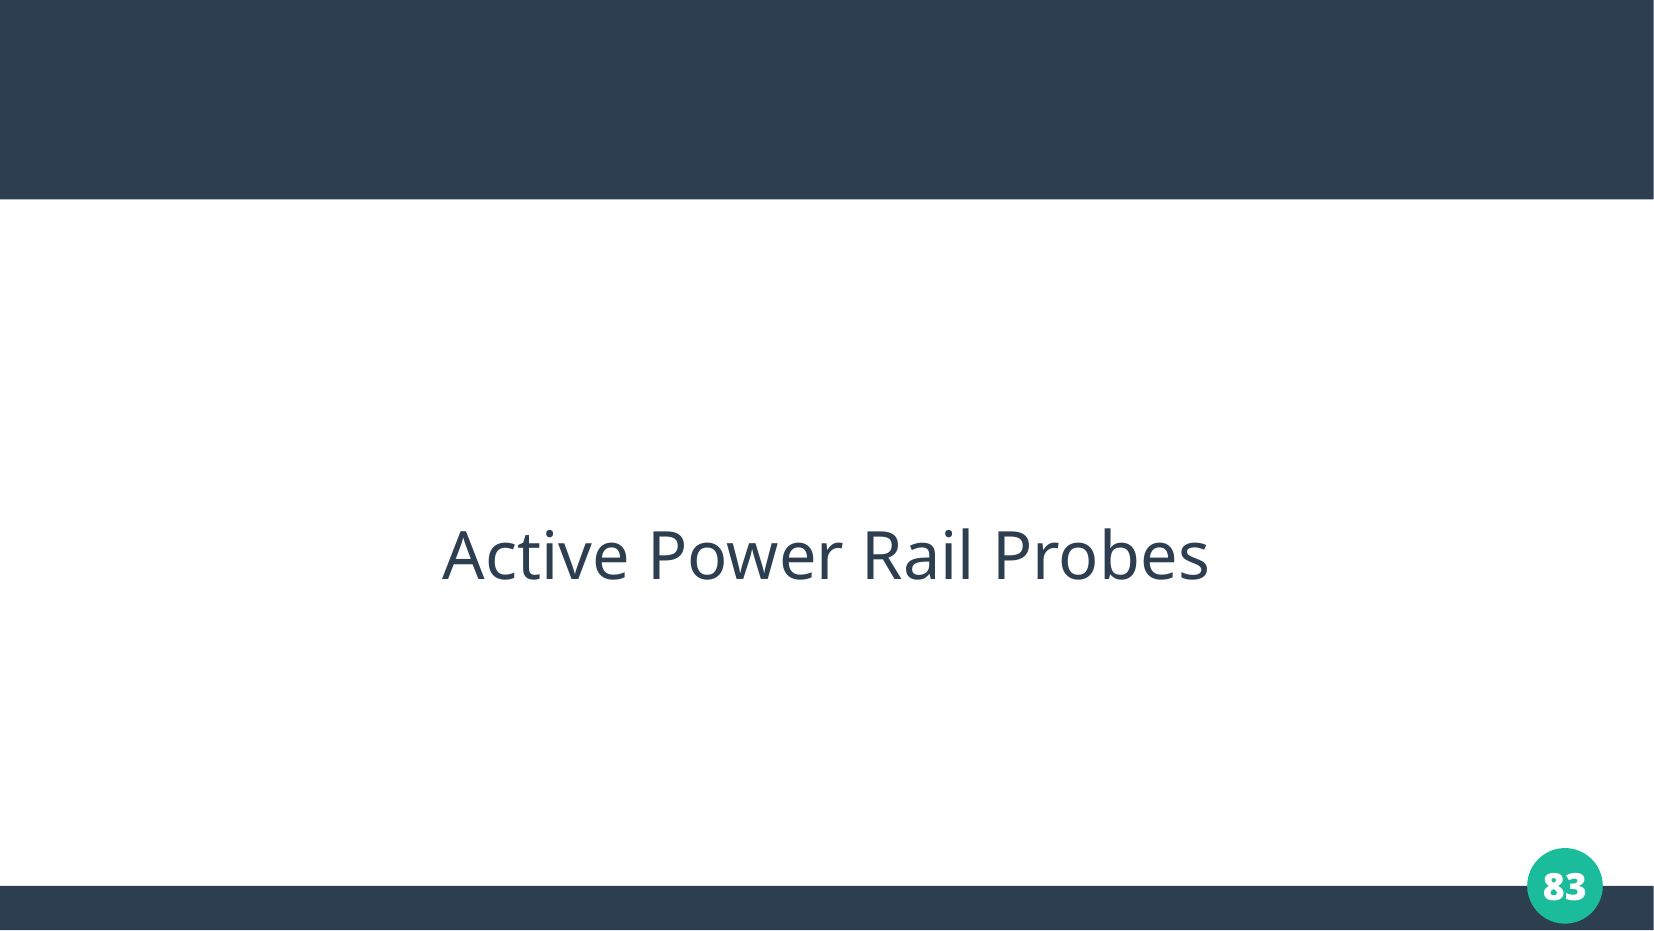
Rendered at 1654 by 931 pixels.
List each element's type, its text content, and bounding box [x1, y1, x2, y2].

subtitle Active Power Rail Probes [59, 243, 1595, 864]
